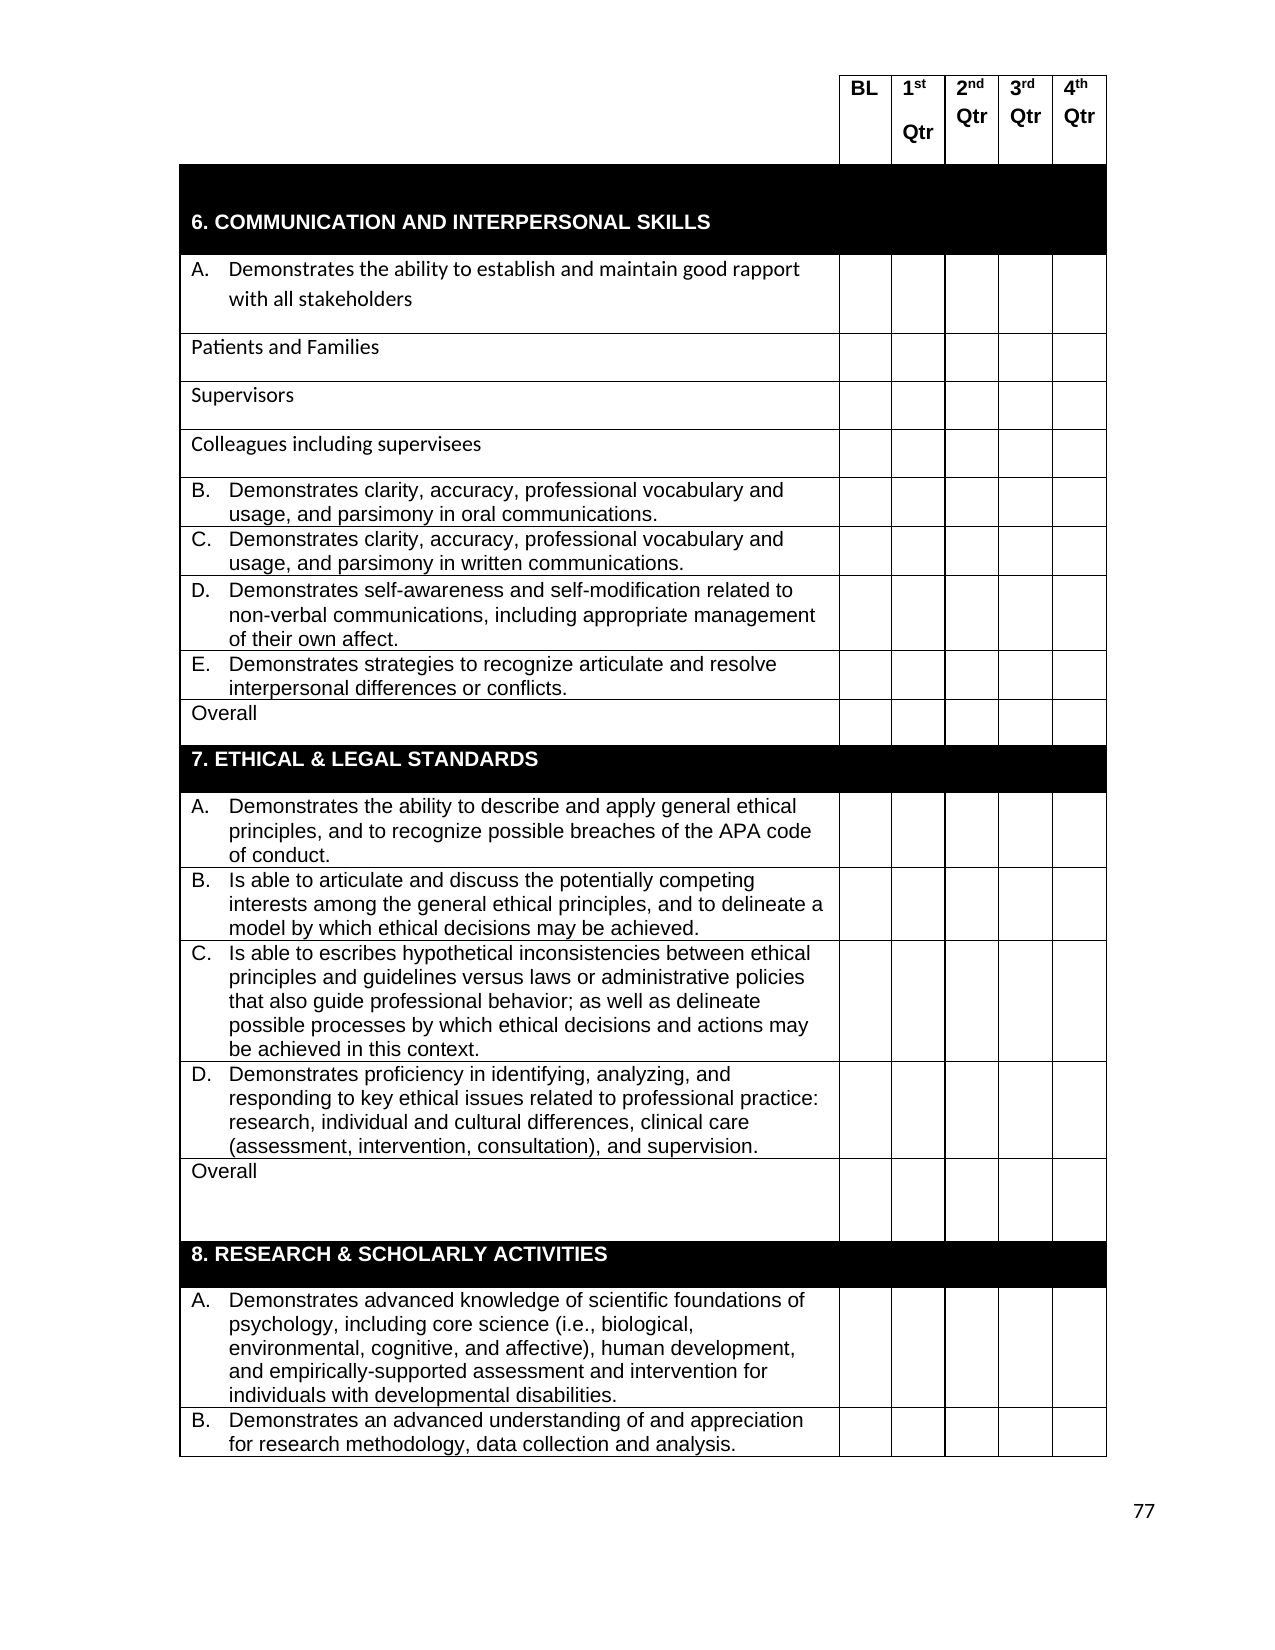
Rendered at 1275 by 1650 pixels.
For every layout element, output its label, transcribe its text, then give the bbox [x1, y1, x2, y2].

table_cell [999, 746, 1052, 791]
table_cell [892, 793, 944, 867]
table_cell Supervisors [181, 382, 839, 429]
table_cell [840, 868, 891, 940]
table_cell [999, 700, 1052, 744]
table_cell [946, 478, 998, 526]
table_cell [946, 941, 998, 1061]
table_cell [840, 746, 891, 791]
table_cell Colleagues including supervisees [181, 430, 839, 477]
table_cell [946, 1159, 998, 1241]
table_cell [840, 382, 891, 429]
table_cell [892, 700, 944, 744]
table_cell [1053, 334, 1106, 381]
table_cell [840, 1288, 891, 1407]
table_cell [1053, 941, 1106, 1061]
table_cell [840, 651, 891, 699]
table_cell [840, 1159, 891, 1241]
table_cell [999, 1159, 1052, 1241]
table_cell [946, 165, 998, 254]
table_cell [892, 1062, 944, 1158]
table_cell [892, 941, 944, 1061]
table_cell [892, 576, 944, 650]
table_cell Patients and Families [181, 334, 839, 381]
table_cell [1053, 527, 1106, 575]
table_cell [999, 430, 1052, 477]
table_cell Is able to escribes hypothetical inconsistencies between ethical principles and guidelines versus laws or administrative policies that also guide professional behavior; as well as delineate possible processes by which ethical decisions and actions may be achieved in this context. [181, 941, 839, 1061]
table_cell [1053, 1288, 1106, 1407]
table_cell [892, 382, 944, 429]
table_header [180, 75, 839, 164]
table_cell [892, 255, 944, 332]
table_cell [999, 1062, 1052, 1158]
table_cell [1053, 1159, 1106, 1241]
table_cell [892, 430, 944, 477]
table_cell [946, 1288, 998, 1407]
table_cell Demonstrates proficiency in identifying, analyzing, and responding to key ethical issues related to professional practice: research, individual and cultural differences, clinical care (assessment, intervention, consultation), and supervision. [181, 1062, 839, 1158]
table_cell Is able to articulate and discuss the potentially competing interests among the general ethical principles, and to delineate a model by which ethical decisions may be achieved. [181, 868, 839, 940]
table_cell [946, 746, 998, 791]
table_cell [999, 1288, 1052, 1407]
table_cell [1053, 576, 1106, 650]
table_cell [999, 527, 1052, 575]
table_cell Overall [181, 1159, 839, 1241]
table_cell [946, 1408, 998, 1456]
table_cell [946, 1242, 998, 1286]
table_cell [1053, 1242, 1106, 1286]
table_cell Demonstrates clarity, accuracy, professional vocabulary and usage, and parsimony in written communications. [181, 527, 839, 575]
table_cell [946, 430, 998, 477]
table_cell [840, 334, 891, 381]
table_cell [840, 255, 891, 332]
table_header 4th Qtr [1053, 76, 1106, 164]
table_cell [840, 1242, 891, 1286]
table_cell Demonstrates strategies to recognize articulate and resolve interpersonal differences or conflicts. [181, 651, 839, 699]
table_cell Demonstrates the ability to describe and apply general ethical principles, and to recognize possible breaches of the APA code of conduct. [181, 793, 839, 867]
table_cell [892, 1159, 944, 1241]
table_cell [999, 868, 1052, 940]
table_cell [1053, 793, 1106, 867]
table_cell [1053, 1062, 1106, 1158]
table_cell [1053, 746, 1106, 791]
table_cell [892, 1408, 944, 1456]
table_cell [999, 255, 1052, 332]
table_cell [840, 1408, 891, 1456]
table_cell [946, 382, 998, 429]
table_cell [1053, 165, 1106, 254]
table_cell [999, 651, 1052, 699]
table_cell [840, 793, 891, 867]
table_header 1st Qtr [892, 76, 944, 164]
table_cell [840, 576, 891, 650]
table_cell Demonstrates the ability to establish and maintain good rapport with all stakeholders [181, 255, 839, 332]
table_cell [946, 527, 998, 575]
table_cell [840, 527, 891, 575]
table_cell [840, 1062, 891, 1158]
table_cell 7. ETHICAL & LEGAL STANDARDS [181, 746, 839, 791]
table_cell [999, 478, 1052, 526]
table_header BL [840, 76, 891, 164]
table_cell [999, 1408, 1052, 1456]
table_cell [892, 651, 944, 699]
table_cell [840, 700, 891, 744]
table_cell [999, 334, 1052, 381]
table_cell [1053, 255, 1106, 332]
table_cell [1053, 651, 1106, 699]
table_cell [840, 941, 891, 1061]
table_cell [892, 1288, 944, 1407]
table_cell [892, 868, 944, 940]
table_cell [892, 1242, 944, 1286]
table_cell [1053, 868, 1106, 940]
table_cell [946, 651, 998, 699]
table_cell Demonstrates an advanced understanding of and appreciation for research methodology, data collection and analysis. [181, 1408, 839, 1456]
table_cell Overall [181, 700, 839, 744]
table_cell [1053, 1408, 1106, 1456]
table_cell Demonstrates clarity, accuracy, professional vocabulary and usage, and parsimony in oral communications. [181, 478, 839, 526]
table_cell [946, 700, 998, 744]
table_cell [892, 746, 944, 791]
table_cell Demonstrates advanced knowledge of scientific foundations of psychology, including core science (i.e., biological, environmental, cognitive, and affective), human development, and empirically-supported assessment and intervention for individuals with developmental disabilities. [181, 1288, 839, 1407]
table_cell [1053, 478, 1106, 526]
table_cell [1053, 430, 1106, 477]
table_cell [840, 430, 891, 477]
table_cell [840, 165, 891, 254]
table_cell [999, 1242, 1052, 1286]
table_cell [840, 478, 891, 526]
table_cell [892, 478, 944, 526]
table_cell [946, 1062, 998, 1158]
table_header 2nd Qtr [946, 76, 998, 164]
table_cell 6. COMMUNICATION AND INTERPERSONAL SKILLS [181, 165, 839, 254]
table_header 3rd Qtr [999, 76, 1052, 164]
table_cell [946, 868, 998, 940]
table_cell Demonstrates self-awareness and self-modification related to non-verbal communications, including appropriate management of their own affect. [181, 576, 839, 650]
table_cell [946, 334, 998, 381]
table_cell [946, 255, 998, 332]
table_cell [999, 165, 1052, 254]
table_cell [892, 165, 944, 254]
table_cell [1053, 700, 1106, 744]
table_cell [999, 793, 1052, 867]
table_cell [999, 382, 1052, 429]
table_cell [946, 793, 998, 867]
table_cell [1053, 382, 1106, 429]
table_cell [892, 527, 944, 575]
table_cell [999, 576, 1052, 650]
table_cell [946, 576, 998, 650]
table_cell 8. RESEARCH & SCHOLARLY ACTIVITIES [181, 1242, 839, 1286]
table_cell [892, 334, 944, 381]
table_cell [999, 941, 1052, 1061]
